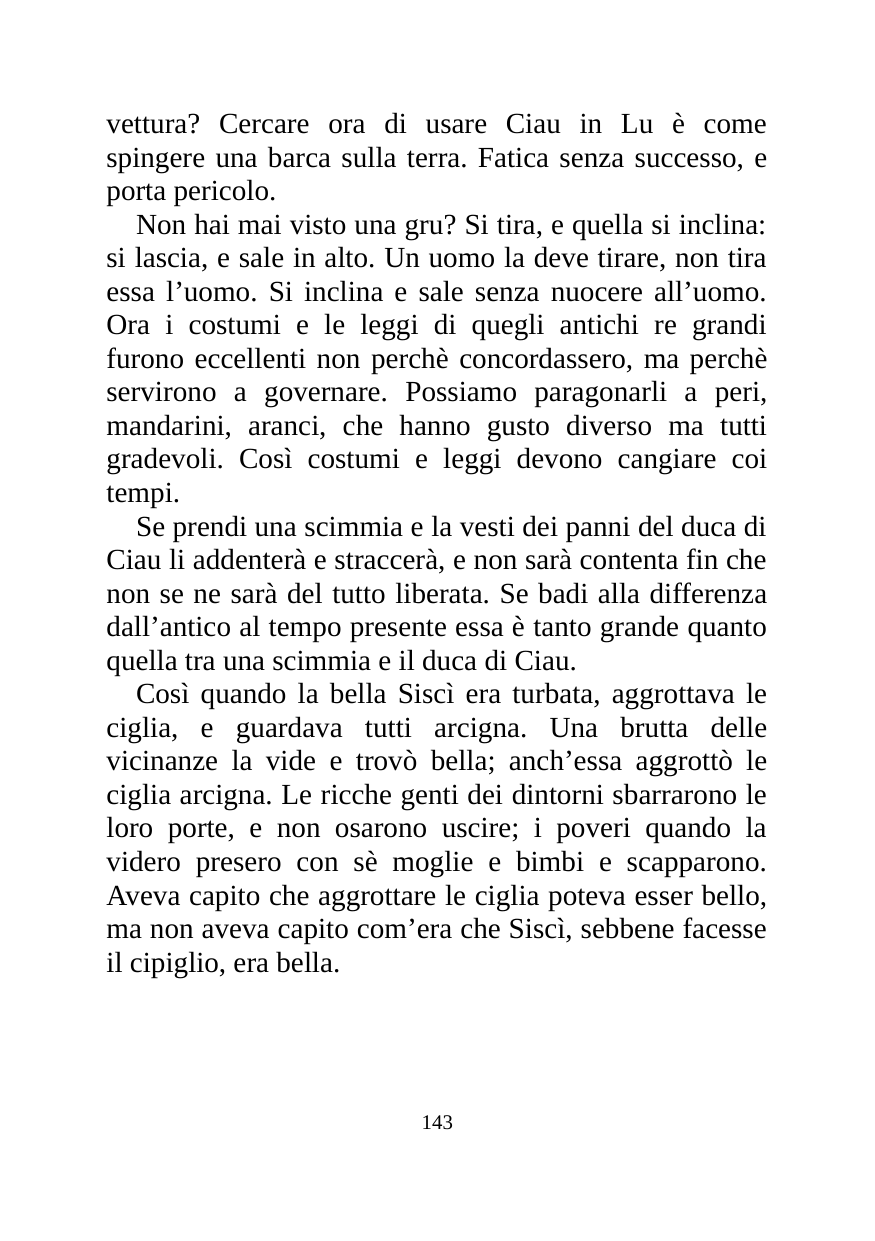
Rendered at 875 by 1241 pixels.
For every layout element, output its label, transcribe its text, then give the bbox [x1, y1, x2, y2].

text Così quando la bella Siscì era turbata, aggrottava le ciglia, e guardava tutti arcigna. Una brutta delle vicinanze la vide e trovò bella; anch’essa aggrottò le ciglia arcigna. Le ricche genti dei dintorni sbarrarono le loro porte, e non osarono uscire; i poveri quando la videro presero con sè moglie e bimbi e scapparono. Aveva capito che aggrottare le ciglia poteva esser bello, ma non aveva capito com’era che Siscì, sebbene facesse il cipiglio, era bella. [106, 676, 768, 978]
text Non hai mai visto una gru? Si tira, e quella si inclina: si lascia, e sale in alto. Un uomo la deve tirare, non tira essa l’uomo. Si inclina e sale senza nuocere all’uomo. Ora i costumi e le leggi di quegli antichi re grandi furono eccellenti non perchè concordassero, ma perchè servirono a governare. Possiamo paragonarli a peri, mandarini, aranci, che hanno gusto diverso ma tutti gradevoli. Così costumi e leggi devono cangiare coi tempi. [106, 207, 768, 509]
text vettura? Cercare ora di usare Ciau in Lu è come spingere una barca sulla terra. Fatica senza successo, e porta pericolo. [106, 106, 768, 207]
text Se prendi una scimmia e la vesti dei panni del duca di Ciau li addenterà e straccerà, e non sarà contenta fin che non se ne sarà del tutto liberata. Se badi alla differenza dall’antico al tempo presente essa è tanto grande quanto quella tra una scimmia e il duca di Ciau. [106, 509, 768, 676]
